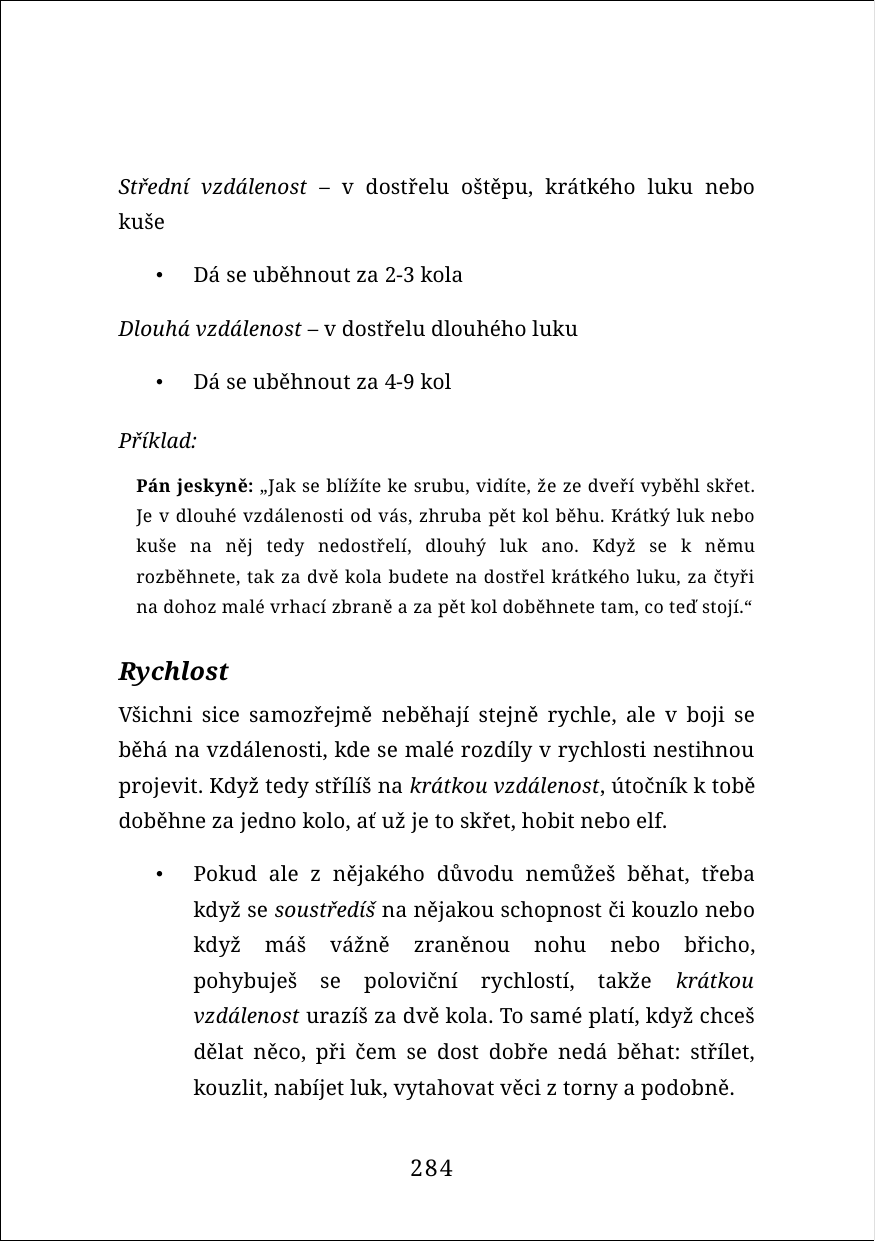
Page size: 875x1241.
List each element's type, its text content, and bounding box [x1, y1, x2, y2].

text Příklad: [118, 426, 756, 454]
text Pán jeskyně: „Jak se blížíte ke srubu, vidíte, že ze dveří vyběhl skřet. Je v dlouhé vzdálenosti od vás, zhruba pět kol běhu. Krátký luk nebo kuše na něj tedy nedostřelí, dlouhý luk ano. Když se k němu rozběhnete, tak za dvě kola budete na dostřel krátkého luku, za čtyři na dohoz malé vrhací zbraně a za pět kol doběhnete tam, co teď stojí.“ [136, 473, 756, 618]
list Dá se uběhnout za 2-3 kola [156, 261, 756, 289]
text Dlouhá vzdálenost – v dostřelu dlouhého luku [118, 314, 756, 342]
list Dá se uběhnout za 4-9 kol [156, 367, 756, 395]
subtitle Rychlost [118, 654, 756, 688]
list Pokud ale z nějakého důvodu nemůžeš běhat, třeba když se soustředíš na nějakou schopnost či kouzlo nebo když máš vážně zraněnou nohu nebo břicho, pohybuješ se poloviční rychlostí, takže krátkou vzdálenost urazíš za dvě kola. To samé platí, když chceš dělat něco, při čem se dost dobře nedá běhat: střílet, kouzlit, nabíjet luk, vytahovat věci z torny a podobně. [156, 859, 756, 1101]
text Střední vzdálenost – v dostřelu oštěpu, krátkého luku nebo kuše [118, 172, 756, 236]
text Všichni sice samozřejmě neběhají stejně rychle, ale v boji se běhá na vzdálenosti, kde se malé rozdíly v rychlosti nestihnou projevit. Když tedy střílíš na krátkou vzdálenost, útočník k tobě doběhne za jedno kolo, ať už je to skřet, hobit nebo elf. [118, 700, 756, 835]
